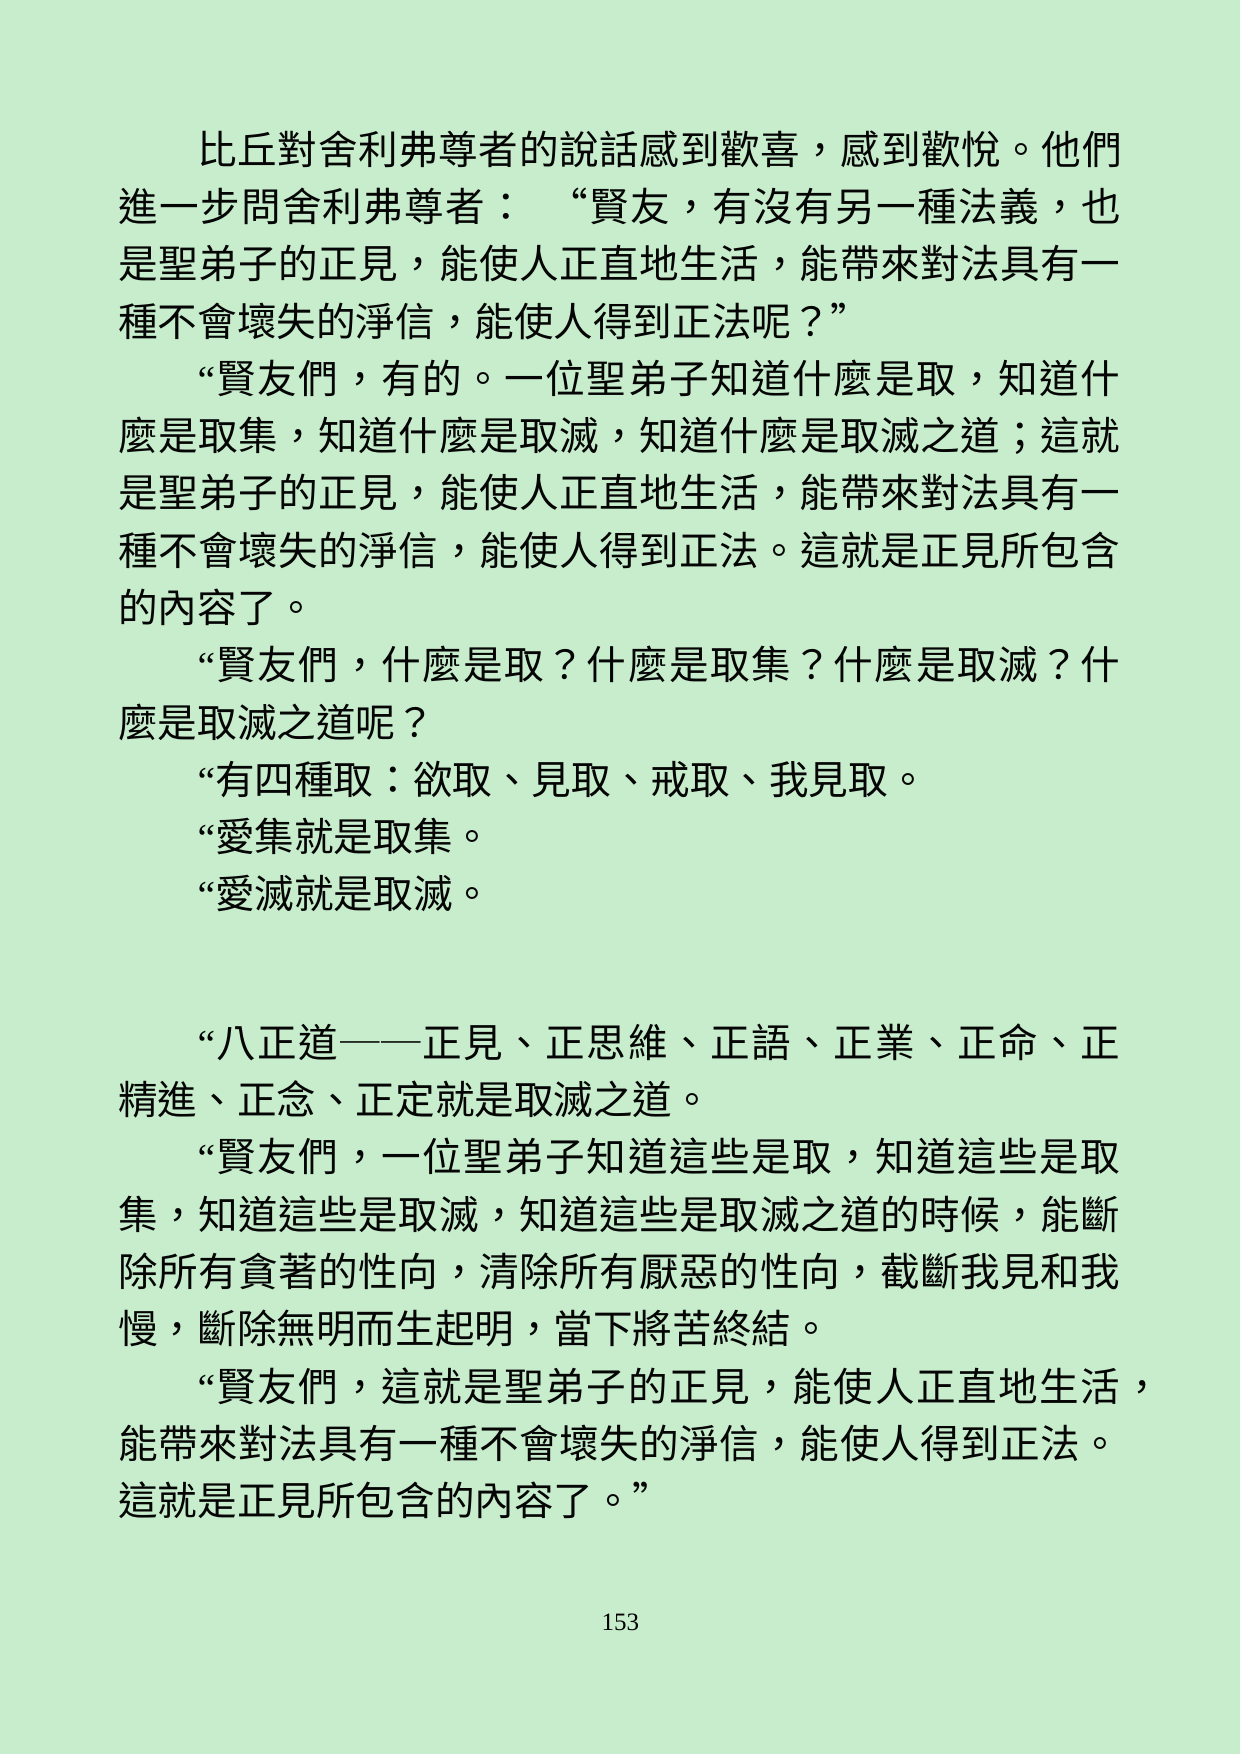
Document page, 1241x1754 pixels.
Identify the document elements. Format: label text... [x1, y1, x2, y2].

text “有四種取：欲取、見取、戒取、我見取。 [118, 748, 1122, 806]
text “愛集就是取集。 [118, 806, 1122, 863]
text “八正道──正見、正思維、正語、正業、正命、正精進、正念、正定就是取滅之道。 [118, 1011, 1122, 1126]
text “愛滅就是取滅。 [118, 863, 1122, 920]
text “賢友們，什麼是取？什麼是取集？什麼是取滅？什麼是取滅之道呢？ [118, 634, 1122, 748]
text 比丘對舍利弗尊者的說話感到歡喜，感到歡悅。他們進一步問舍利弗尊者： “賢友，有沒有另一種法義，也是聖弟子的正見，能使人正直地生活，能帶來對法具有一種不會壞失的淨信，能使人得到正法呢？” [118, 118, 1122, 347]
text “賢友們，有的。一位聖弟子知道什麼是取，知道什麼是取集，知道什麼是取滅，知道什麼是取滅之道；這就是聖弟子的正見，能使人正直地生活，能帶來對法具有一種不會壞失的淨信，能使人得到正法。這就是正見所包含的內容了。 [118, 347, 1122, 634]
text “賢友們，一位聖弟子知道這些是取，知道這些是取集，知道這些是取滅，知道這些是取滅之道的時候，能斷除所有貪著的性向，清除所有厭惡的性向，截斷我見和我慢，斷除無明而生起明，當下將苦終結。 [118, 1126, 1122, 1355]
text “賢友們，這就是聖弟子的正見，能使人正直地生活，能帶來對法具有一種不會壞失的淨信，能使人得到正法。這就是正見所包含的內容了。” [118, 1355, 1122, 1527]
